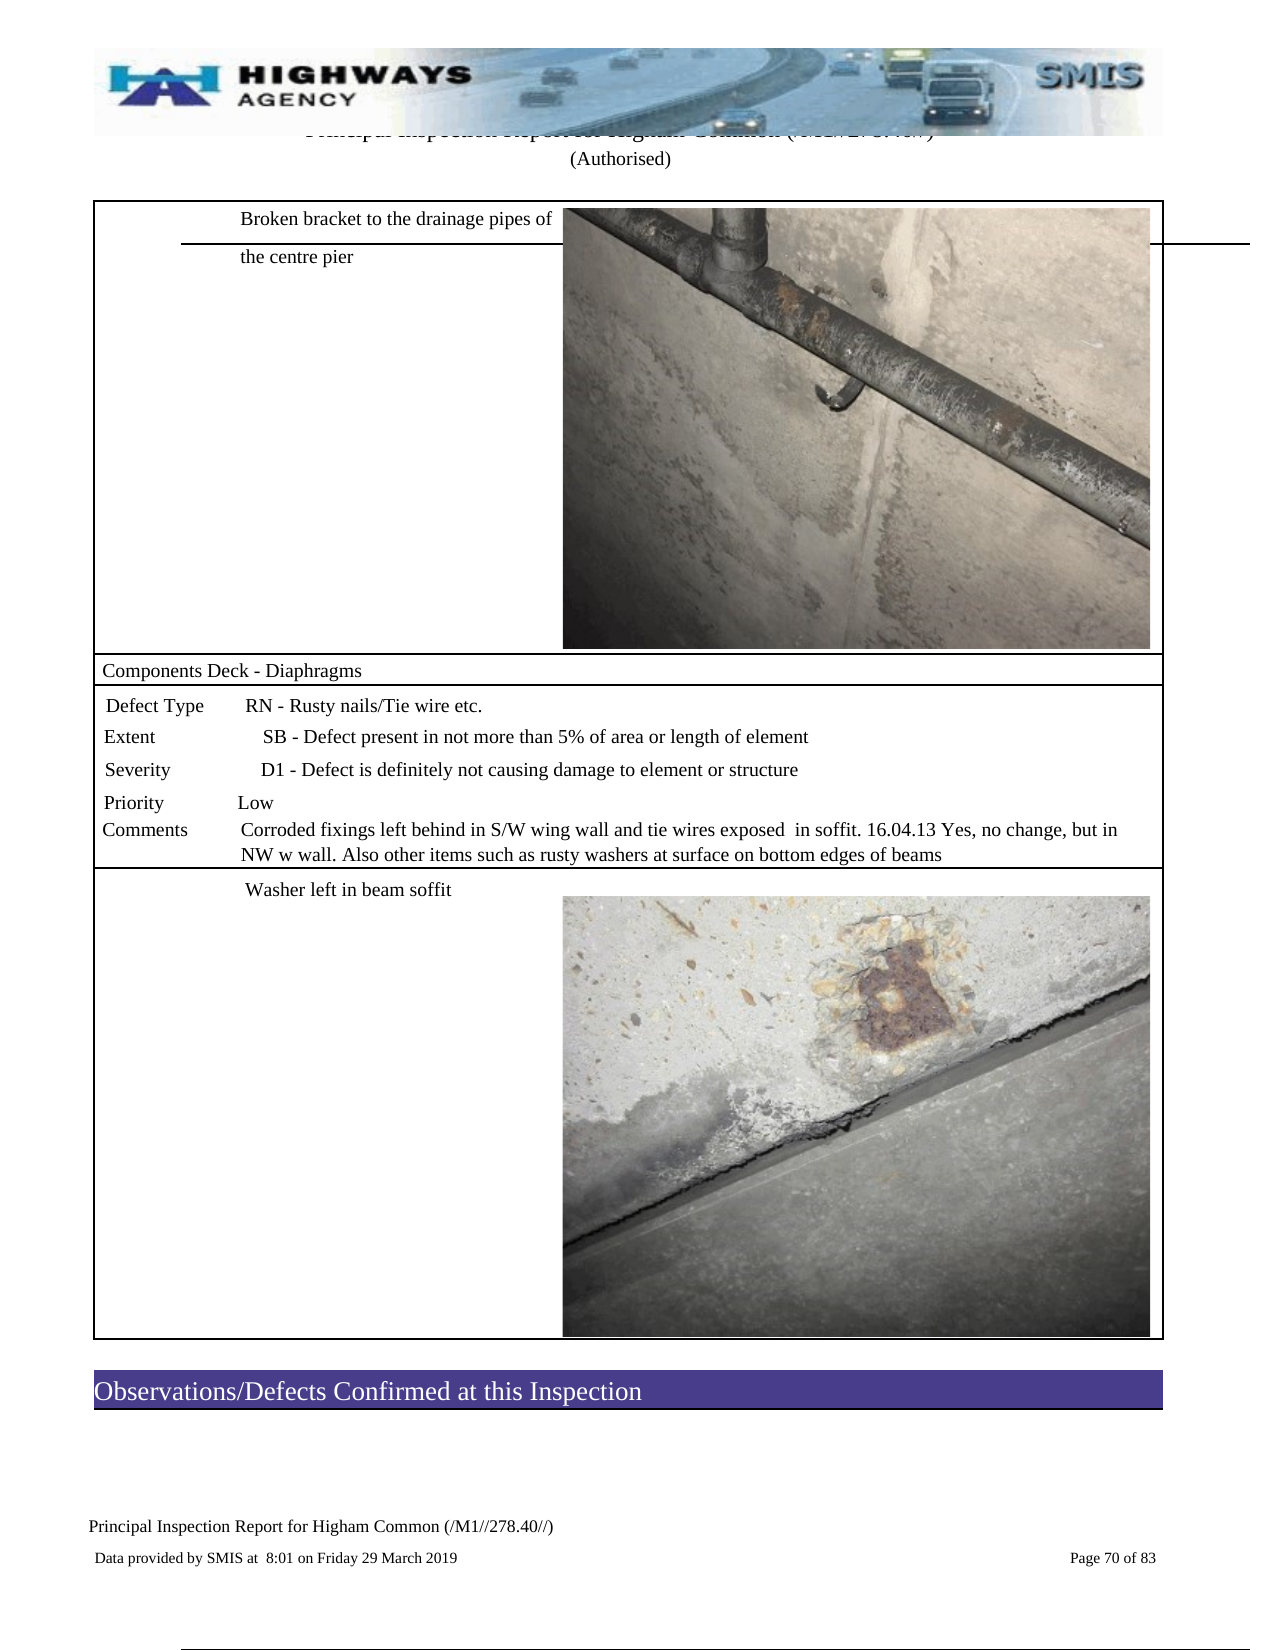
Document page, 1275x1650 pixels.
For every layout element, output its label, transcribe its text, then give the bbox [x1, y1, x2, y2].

table_header Observations/Defects Confirmed at this Inspection [94, 1370, 1163, 1408]
table_cell Broken bracket to the drainage pipes of the centre pier [95, 202, 1162, 652]
table_cell Components Deck - Diaphragms [95, 655, 1162, 683]
table_cell Defect Type RN - Rusty nails/Tie wire etc. Extent SB - Defect present in not more than 5% of area or length of element Severity D1 - Defect is definitely not causing damage to element or structure Priority Low Comments Corroded fixings left behind in S/W wing wall and tie wires exposed in soffit. 16.04.13 Yes, no change, but in NW w wall. Also other items such as rusty washers at surface on bottom edges of beams [95, 686, 1162, 867]
table_cell Washer left in beam soffit [95, 869, 1162, 1338]
